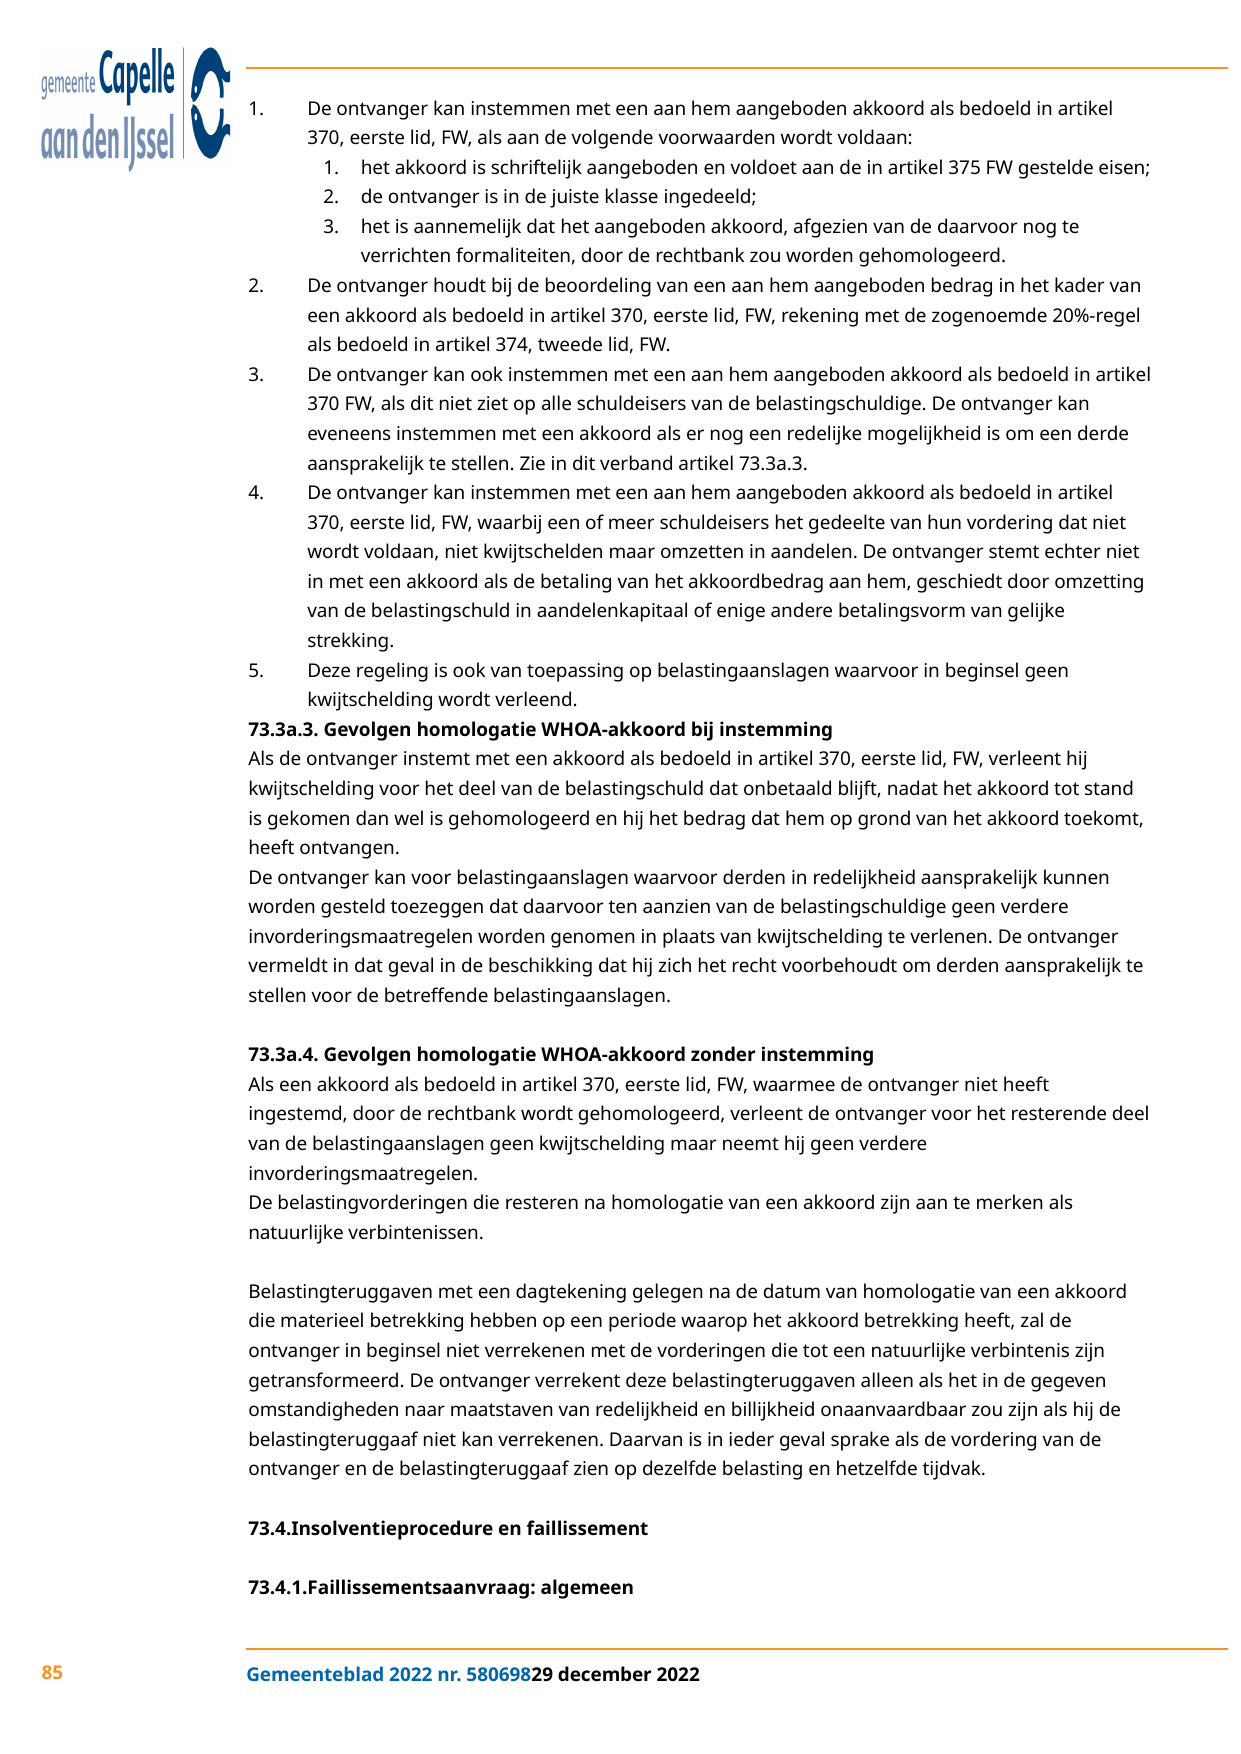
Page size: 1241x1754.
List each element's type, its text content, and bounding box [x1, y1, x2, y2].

text worden gesteld toezeggen dat daarvoor ten aanzien van de belastingschuldige geen verdere invorderingsmaatregelen worden genomen in plaats van kwijtschelding te verlenen. De ontvanger vermeldt in dat geval in de beschikking dat hij zich het recht voorbehoudt om derden aansprakelijk te stellen voor de betreffende belastingaanslagen. [248, 893, 1152, 1008]
text 73.4.1.Faillissementsaanvraag: algemeen [248, 1574, 1152, 1600]
text De ontvanger kan voor belastingaanslagen waarvoor derden in redelijkheid aansprakelijk kunnen [248, 864, 1152, 890]
text Als een akkoord als bedoeld in artikel 370, eerste lid, FW, waarmee de ontvanger niet heeft ingestemd, door de rechtbank wordt gehomologeerd, verleent de ontvanger voor het resterende deel van de belastingaanslagen geen kwijtschelding maar neemt hij geen verdere invorderingsmaatregelen. [248, 1071, 1152, 1186]
text Als de ontvanger instemt met een akkoord als bedoeld in artikel 370, eerste lid, FW, verleent hij kwijtschelding voor het deel van de belastingschuld dat onbetaald blijft, nadat het akkoord tot stand is gekomen dan wel is gehomologeerd en hij het bedrag dat hem op grond van het akkoord toekomt, heeft ontvangen. [248, 746, 1152, 860]
list De ontvanger kan instemmen met een aan hem aangeboden akkoord als bedoeld in artikel 370, eerste lid, FW, als aan de volgende voorwaarden wordt voldaan: [248, 95, 1152, 150]
list De ontvanger kan instemmen met een aan hem aangeboden akkoord als bedoeld in artikel 370, eerste lid, FW, waarbij een of meer schuldeisers het gedeelte van hun vordering dat niet wordt voldaan, niet kwijtschelden maar omzetten in aandelen. De ontvanger stemt echter niet in met een akkoord als de betaling van het akkoordbedrag aan hem, geschiedt door omzetting van de belastingschuld in aandelenkapitaal of enige andere betalingsvorm van gelijke strekking. [248, 479, 1152, 653]
text 73.3a.3. Gevolgen homologatie WHOA-akkoord bij instemming [248, 716, 1152, 742]
list Deze regeling is ook van toepassing op belastingaanslagen waarvoor in beginsel geen kwijtschelding wordt verleend. [248, 657, 1152, 712]
list het akkoord is schriftelijk aangeboden en voldoet aan de in artikel 375 FW gestelde eisen; [323, 154, 1152, 180]
text De belastingvorderingen die resteren na homologatie van een akkoord zijn aan te merken als natuurlijke verbintenissen. [248, 1189, 1152, 1245]
text 73.4.Insolventieprocedure en faillissement [248, 1515, 1152, 1541]
list het is aannemelijk dat het aangeboden akkoord, afgezien van de daarvoor nog te verrichten formaliteiten, door de rechtbank zou worden gehomologeerd. [323, 213, 1152, 268]
text 73.3a.4. Gevolgen homologatie WHOA-akkoord zonder instemming [248, 1041, 1152, 1067]
list De ontvanger kan ook instemmen met een aan hem aangeboden akkoord als bedoeld in artikel 370 FW, als dit niet ziet op alle schuldeisers van de belastingschuldige. De ontvanger kan eveneens instemmen met een akkoord als er nog een redelijke mogelijkheid is om een derde aansprakelijk te stellen. Zie in dit verband artikel 73.3a.3. [248, 361, 1152, 476]
list De ontvanger houdt bij de beoordeling van een aan hem aangeboden bedrag in het kader van een akkoord als bedoeld in artikel 370, eerste lid, FW, rekening met de zogenoemde 20%-regel als bedoeld in artikel 374, tweede lid, FW. [248, 272, 1152, 357]
text Belastingteruggaven met een dagtekening gelegen na de datum van homologatie van een akkoord die materieel betrekking hebben op een periode waarop het akkoord betrekking heeft, zal de ontvanger in beginsel niet verrekenen met de vorderingen die tot een natuurlijke verbintenis zijn getransformeerd. De ontvanger verrekent deze belastingteruggaven alleen als het in de gegeven omstandigheden naar maatstaven van redelijkheid en billijkheid onaanvaardbaar zou zijn als hij de belastingteruggaaf niet kan verrekenen. Daarvan is in ieder geval sprake als de vordering van de ontvanger en de belastingteruggaaf zien op dezelfde belasting en hetzelfde tijdvak. [248, 1278, 1152, 1481]
list de ontvanger is in de juiste klasse ingedeeld; [323, 183, 1152, 209]
picture [41, 47, 231, 172]
